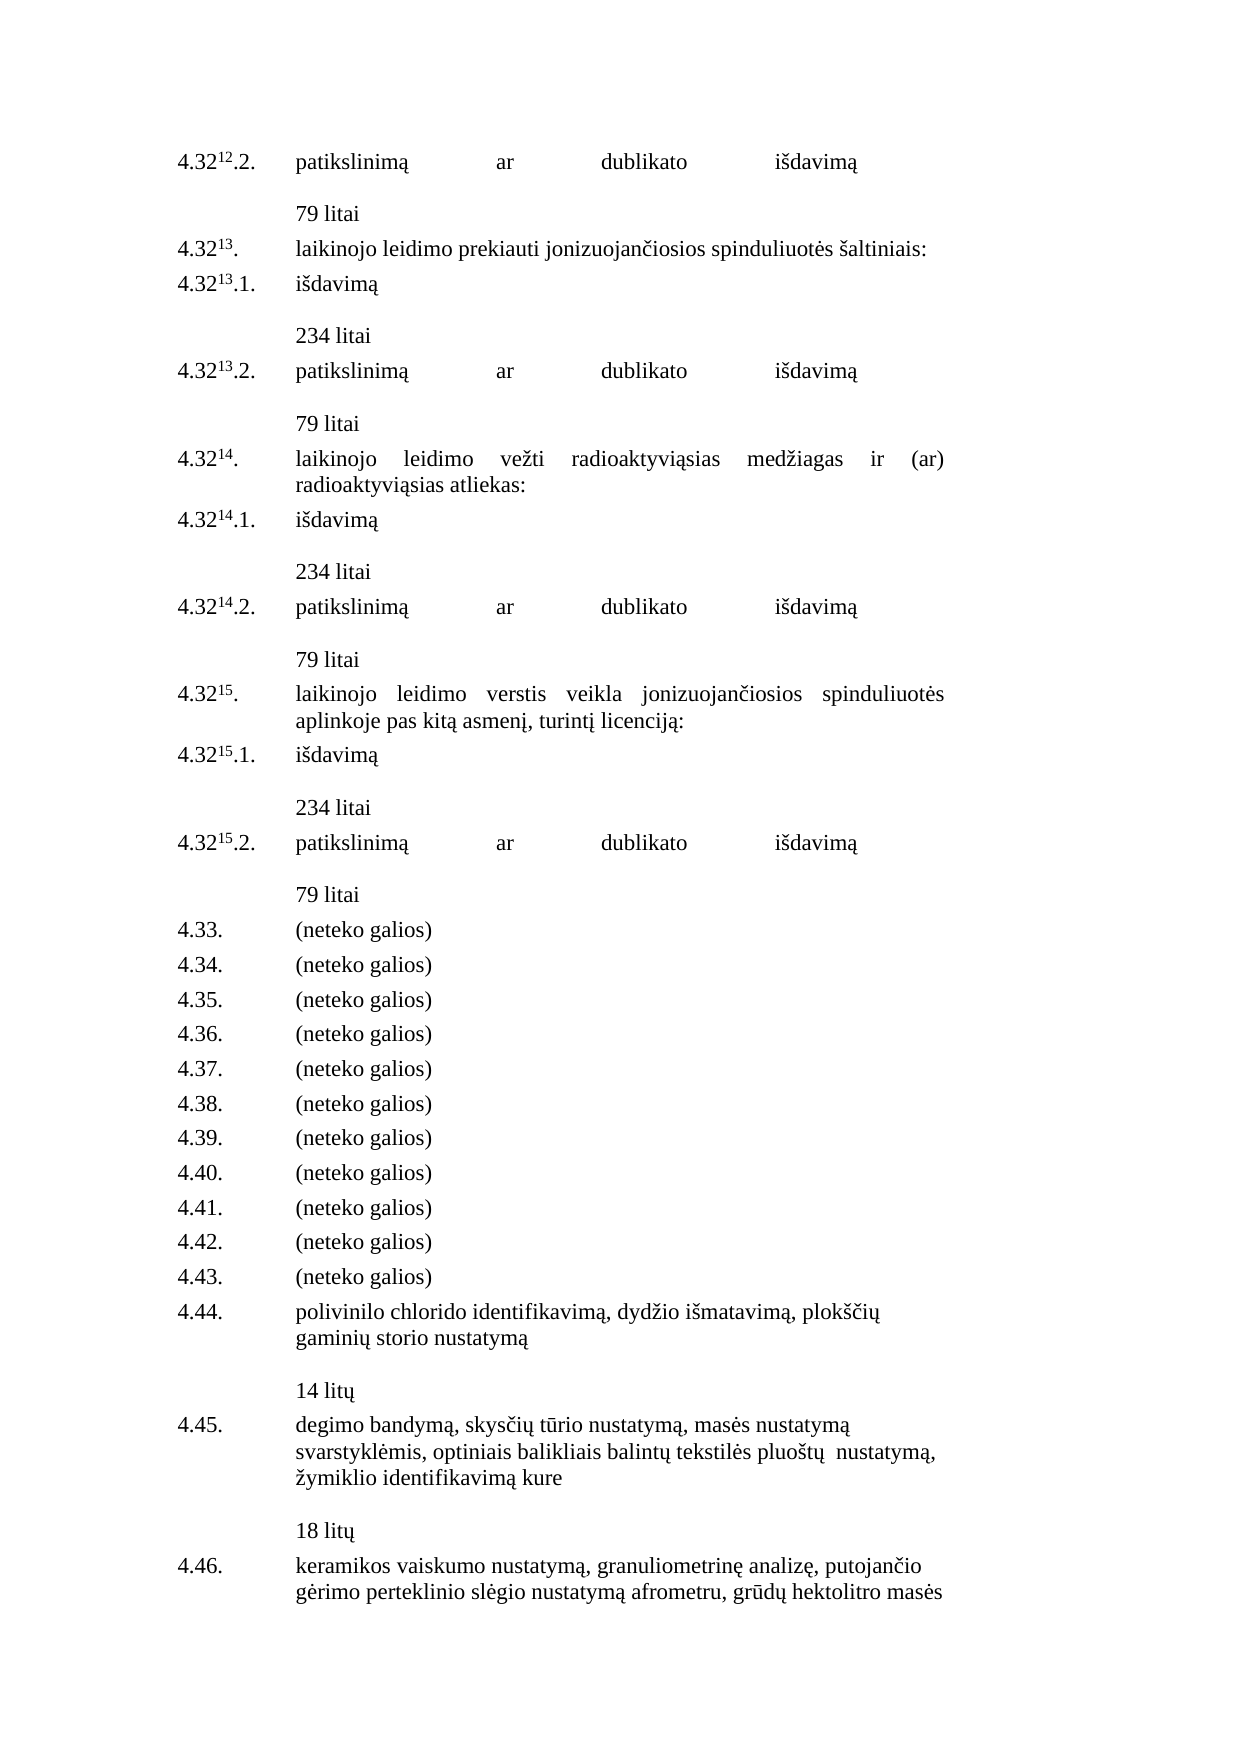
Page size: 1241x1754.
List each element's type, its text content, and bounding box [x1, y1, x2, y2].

text 4.3215. laikinojo leidimo verstis veikla jonizuojančiosios spinduliuotės aplinkoje pas kitą asmenį, turintį licenciją: [177, 680, 945, 733]
text 4.33. (neteko galios) [177, 916, 945, 943]
text 4.34. (neteko galios) [177, 951, 945, 977]
text 4.35. (neteko galios) [177, 986, 945, 1012]
text 4.40. (neteko galios) [177, 1159, 945, 1185]
text 4.39. (neteko galios) [177, 1124, 945, 1151]
text 4.42. (neteko galios) [177, 1228, 945, 1255]
text 4.3214.1. išdavimą 234 litai [177, 506, 945, 585]
text 4.36. (neteko galios) [177, 1020, 945, 1047]
text 4.46. keramikos vaiskumo nustatymą, granuliometrinę analizę, putojančio gėrimo perteklinio slėgio nustatymą afrometru, grūdų hektolitro masės [177, 1552, 945, 1604]
text 4.3212.2. patikslinimą ar dublikato išdavimą 79 litai [177, 148, 945, 227]
text 4.43. (neteko galios) [177, 1263, 945, 1289]
text 4.3215.1. išdavimą 234 litai [177, 741, 945, 821]
text 4.3215.2. patikslinimą ar dublikato išdavimą 79 litai [177, 829, 945, 908]
text 4.45. degimo bandymą, skysčių tūrio nustatymą, masės nustatymą svarstyklėmis, optiniais balikliais balintų tekstilės pluoštų nustatymą, žymiklio identifikavimą kure 18 litų [177, 1412, 945, 1543]
text 4.41. (neteko galios) [177, 1194, 945, 1220]
text 4.3213.2. patikslinimą ar dublikato išdavimą 79 litai [177, 357, 945, 436]
text 4.3214.2. patikslinimą ar dublikato išdavimą 79 litai [177, 593, 945, 672]
text 4.3213. laikinojo leidimo prekiauti jonizuojančiosios spinduliuotės šaltiniais: [177, 235, 945, 261]
text 4.3213.1. išdavimą 234 litai [177, 270, 945, 349]
text 4.44. polivinilo chlorido identifikavimą, dydžio išmatavimą, plokščių gaminių storio nustatymą 14 litų [177, 1298, 945, 1403]
text 4.3214. laikinojo leidimo vežti radioaktyviąsias medžiagas ir (ar) radioaktyviąsias atliekas: [177, 444, 945, 497]
text 4.37. (neteko galios) [177, 1055, 945, 1081]
text 4.38. (neteko galios) [177, 1090, 945, 1116]
